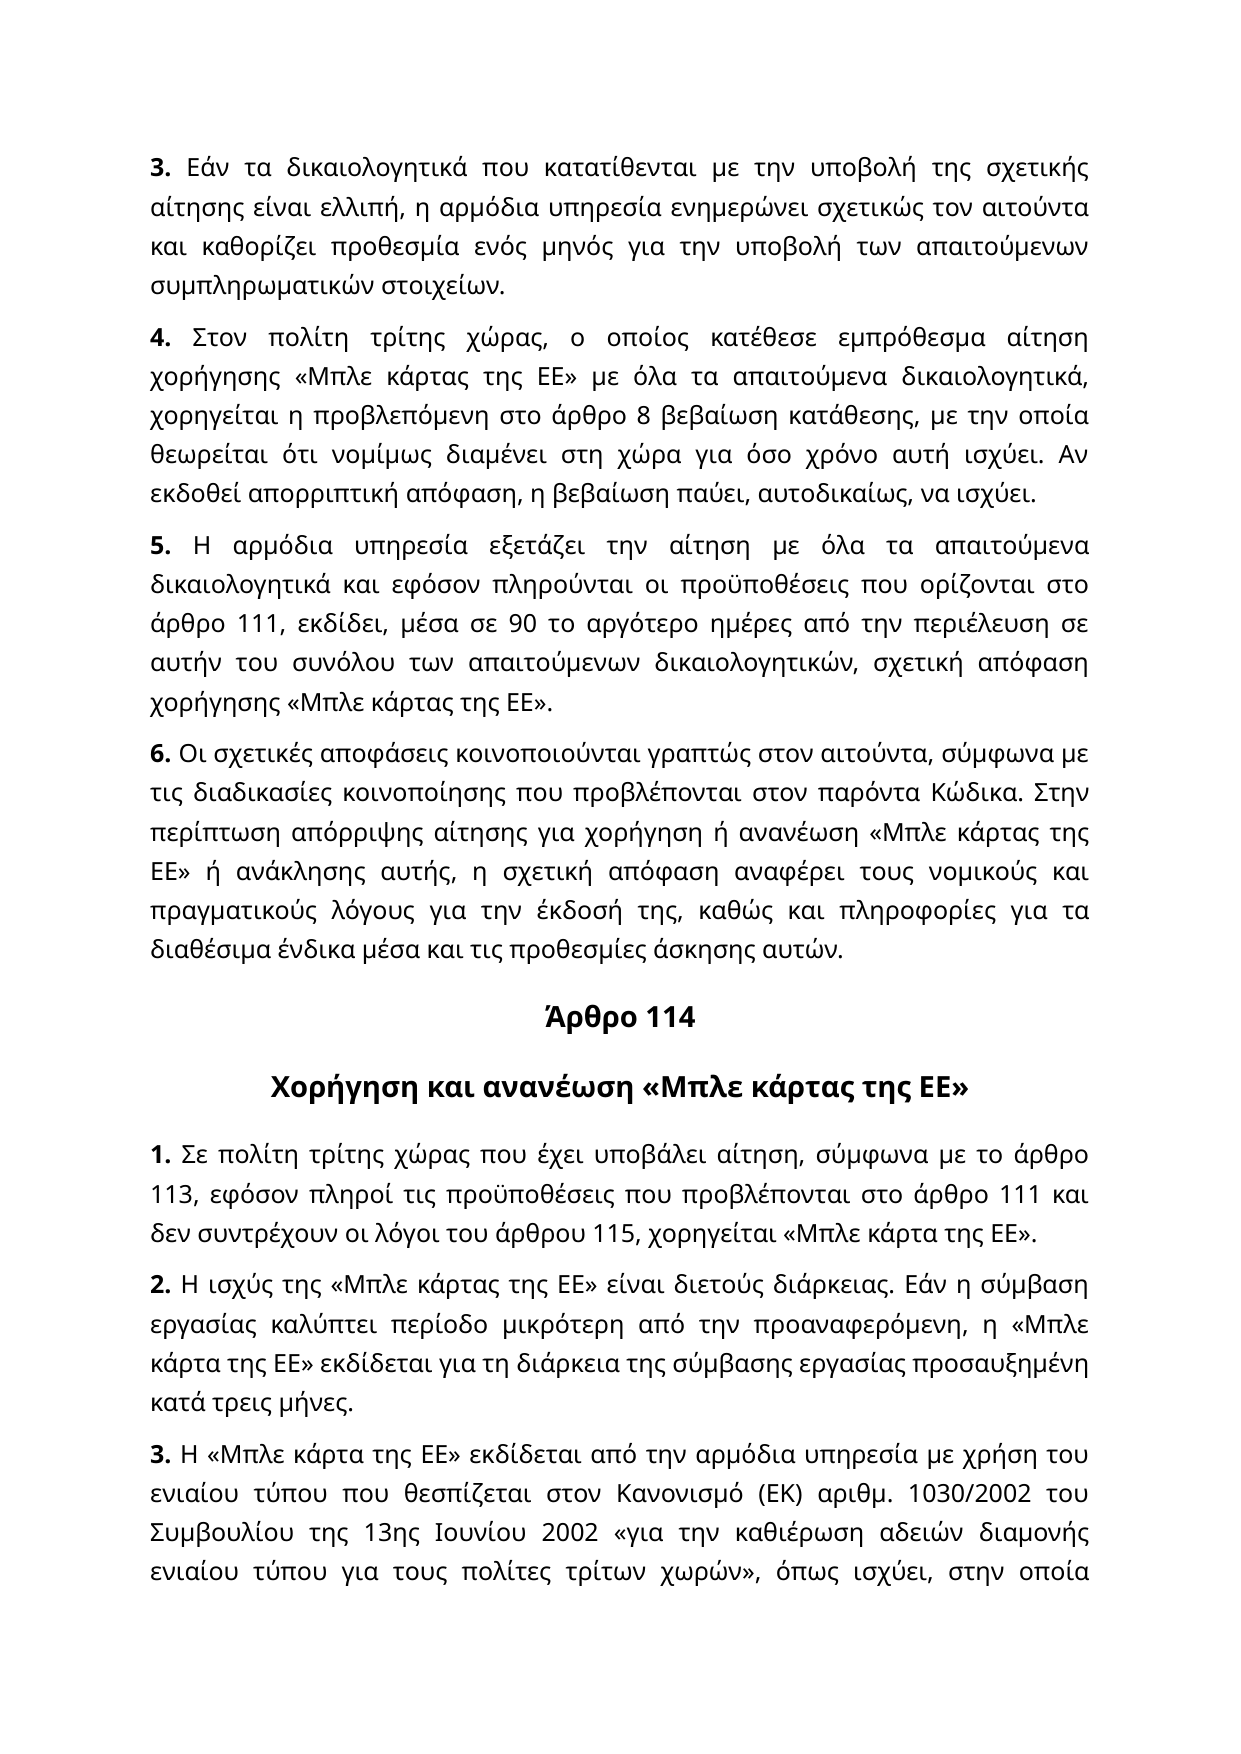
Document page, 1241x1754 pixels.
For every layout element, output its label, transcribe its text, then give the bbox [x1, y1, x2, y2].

text 3. Εάν τα δικαιολογητικά που κατατίθενται με την υποβολή της σχετικής αίτησης είναι ελλιπή, η αρμόδια υπηρεσία ενημερώνει σχετικώς τον αιτούντα και καθορίζει προθεσμία ενός μηνός για την υποβολή των απαιτούμενων συμπληρωματικών στοιχείων. [150, 150, 1090, 302]
subtitle Χορήγηση και ανανέωση «Μπλε κάρτας της ΕΕ» [150, 1066, 1090, 1106]
text 3. Η «Μπλε κάρτα της ΕΕ» εκδίδεται από την αρμόδια υπηρεσία με χρήση του ενιαίου τύπου που θεσπίζεται στον Κανονισμό (ΕΚ) αριθμ. 1030/2002 του Συμβουλίου της 13ης Ιουνίου 2002 «για την καθιέρωση αδειών διαμονής ενιαίου τύπου για τους πολίτες τρίτων χωρών», όπως ισχύει, στην οποία [150, 1436, 1090, 1588]
text 2. Η ισχύς της «Μπλε κάρτας της ΕΕ» είναι διετούς διάρκειας. Εάν η σύμβαση εργασίας καλύπτει περίοδο μικρότερη από την προαναφερόμενη, η «Μπλε κάρτα της ΕΕ» εκδίδεται για τη διάρκεια της σύμβασης εργασίας προσαυξημένη κατά τρεις μήνες. [150, 1267, 1090, 1419]
text 5. Η αρμόδια υπηρεσία εξετάζει την αίτηση με όλα τα απαιτούμενα δικαιολογητικά και εφόσον πληρούνται οι προϋποθέσεις που ορίζονται στο άρθρο 111, εκδίδει, μέσα σε 90 το αργότερο ημέρες από την περιέλευση σε αυτήν του συνόλου των απαιτούμενων δικαιολογητικών, σχετική απόφαση χορήγησης «Μπλε κάρτας της ΕΕ». [150, 527, 1090, 718]
subtitle Άρθρο 114 [150, 996, 1090, 1036]
text 1. Σε πολίτη τρίτης χώρας που έχει υποβάλει αίτηση, σύμφωνα με το άρθρο 113, εφόσον πληροί τις προϋποθέσεις που προβλέπονται στο άρθρο 111 και δεν συντρέχουν οι λόγοι του άρθρου 115, χορηγείται «Μπλε κάρτα της ΕΕ». [150, 1137, 1090, 1249]
text 4. Στον πολίτη τρίτης χώρας, ο οποίος κατέθεσε εμπρόθεσμα αίτηση χορήγησης «Μπλε κάρτας της ΕΕ» με όλα τα απαιτούμενα δικαιολογητικά, χορηγείται η προβλεπόμενη στο άρθρο 8 βεβαίωση κατάθεσης, με την οποία θεωρείται ότι νομίμως διαμένει στη χώρα για όσο χρόνο αυτή ισχύει. Αν εκδοθεί απορριπτική απόφαση, η βεβαίωση παύει, αυτοδικαίως, να ισχύει. [150, 319, 1090, 510]
text 6. Οι σχετικές αποφάσεις κοινοποιούνται γραπτώς στον αιτούντα, σύμφωνα με τις διαδικασίες κοινοποίησης που προβλέπονται στον παρόντα Κώδικα. Στην περίπτωση απόρριψης αίτησης για χορήγηση ή ανανέωση «Μπλε κάρτας της ΕΕ» ή ανάκλησης αυτής, η σχετική απόφαση αναφέρει τους νομικούς και πραγματικούς λόγους για την έκδοσή της, καθώς και πληροφορίες για τα διαθέσιμα ένδικα μέσα και τις προθεσμίες άσκησης αυτών. [150, 736, 1090, 966]
